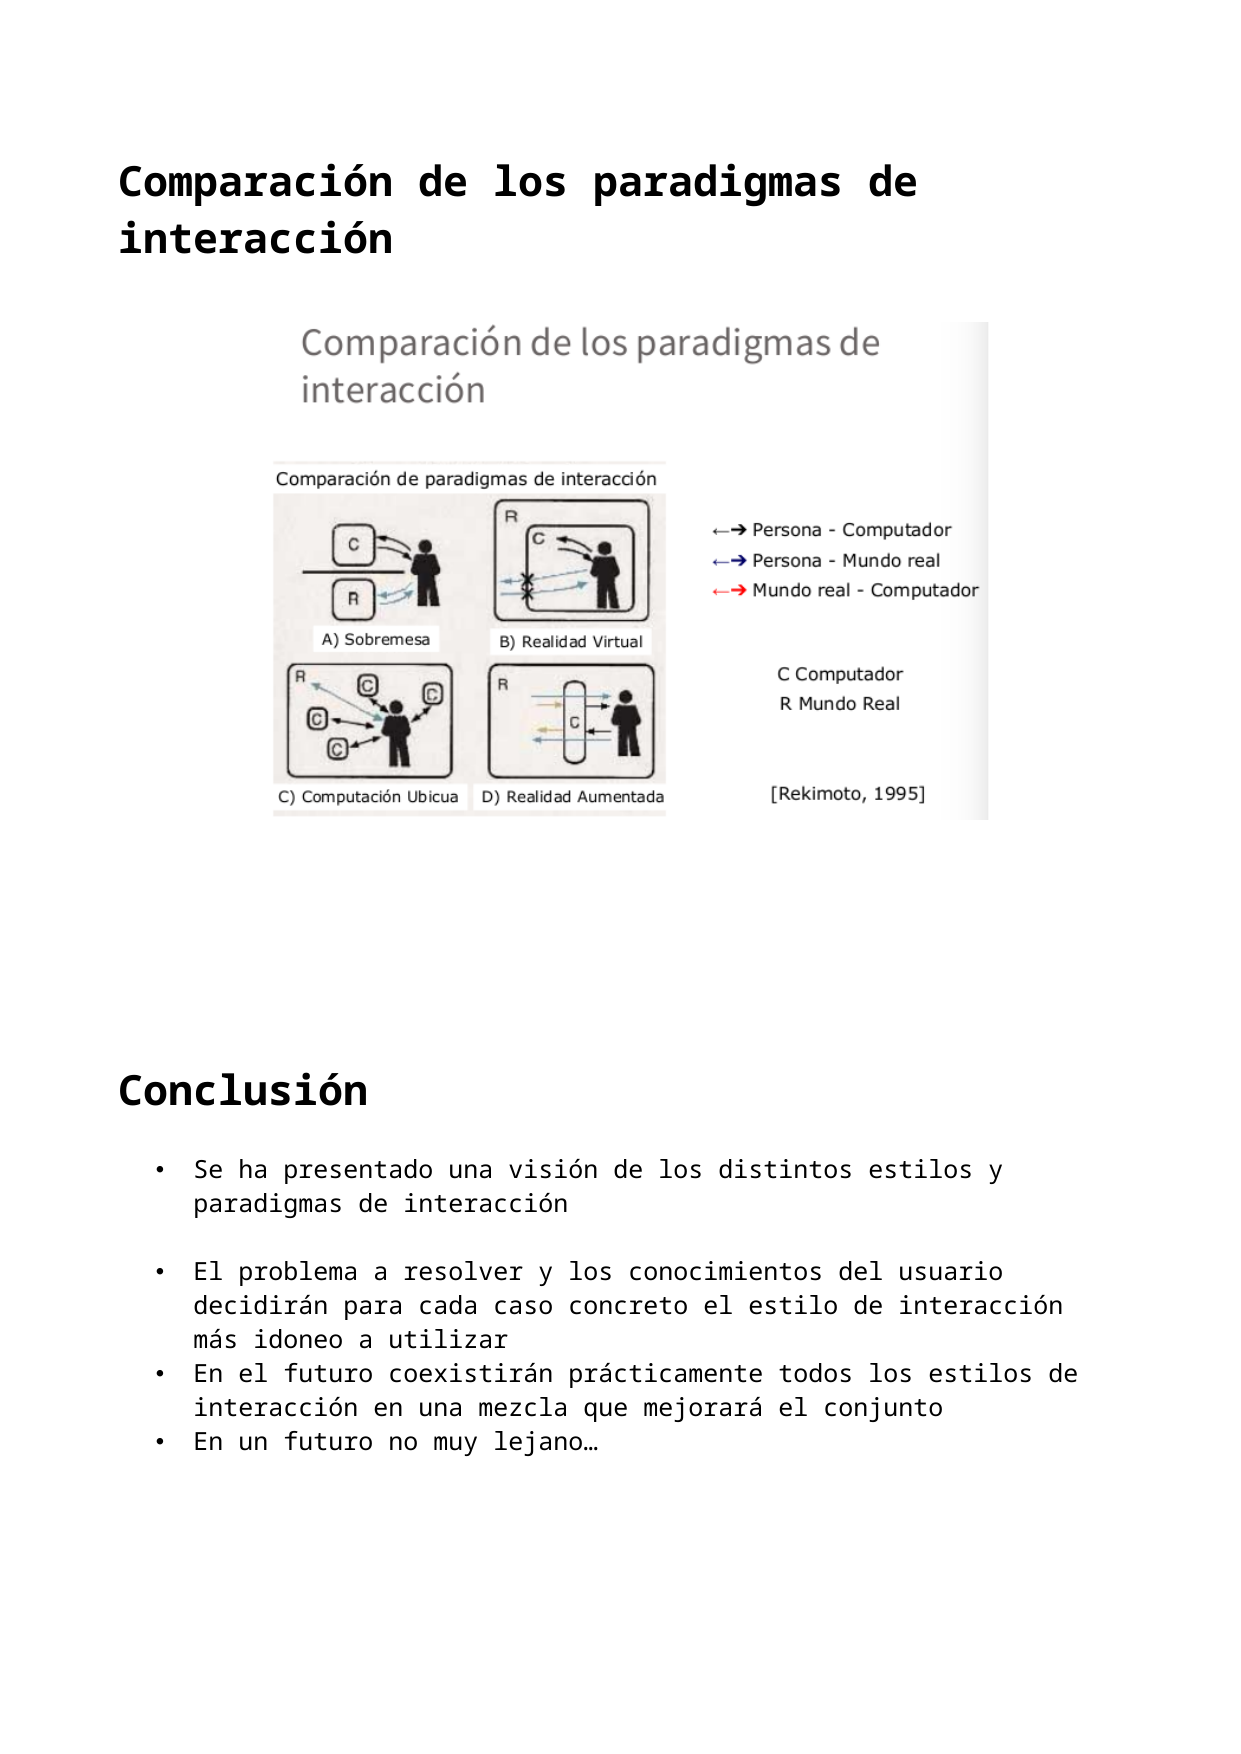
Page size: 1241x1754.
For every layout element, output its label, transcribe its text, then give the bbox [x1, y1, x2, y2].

list En el futuro coexistirán prácticamente todos los estilos de interacción en una mezcla que mejorará el conjunto [156, 1356, 1122, 1424]
text Conclusión [118, 1061, 1122, 1117]
picture [252, 322, 989, 820]
text Comparación de los paradigmas de interacción [118, 152, 1122, 266]
list El problema a resolver y los conocimientos del usuario decidirán para cada caso concreto el estilo de interacción más idoneo a utilizar [156, 1253, 1122, 1356]
list Se ha presentado una visión de los distintos estilos y paradigmas de interacción [156, 1151, 1122, 1219]
list En un futuro no muy lejano… [156, 1424, 1122, 1458]
